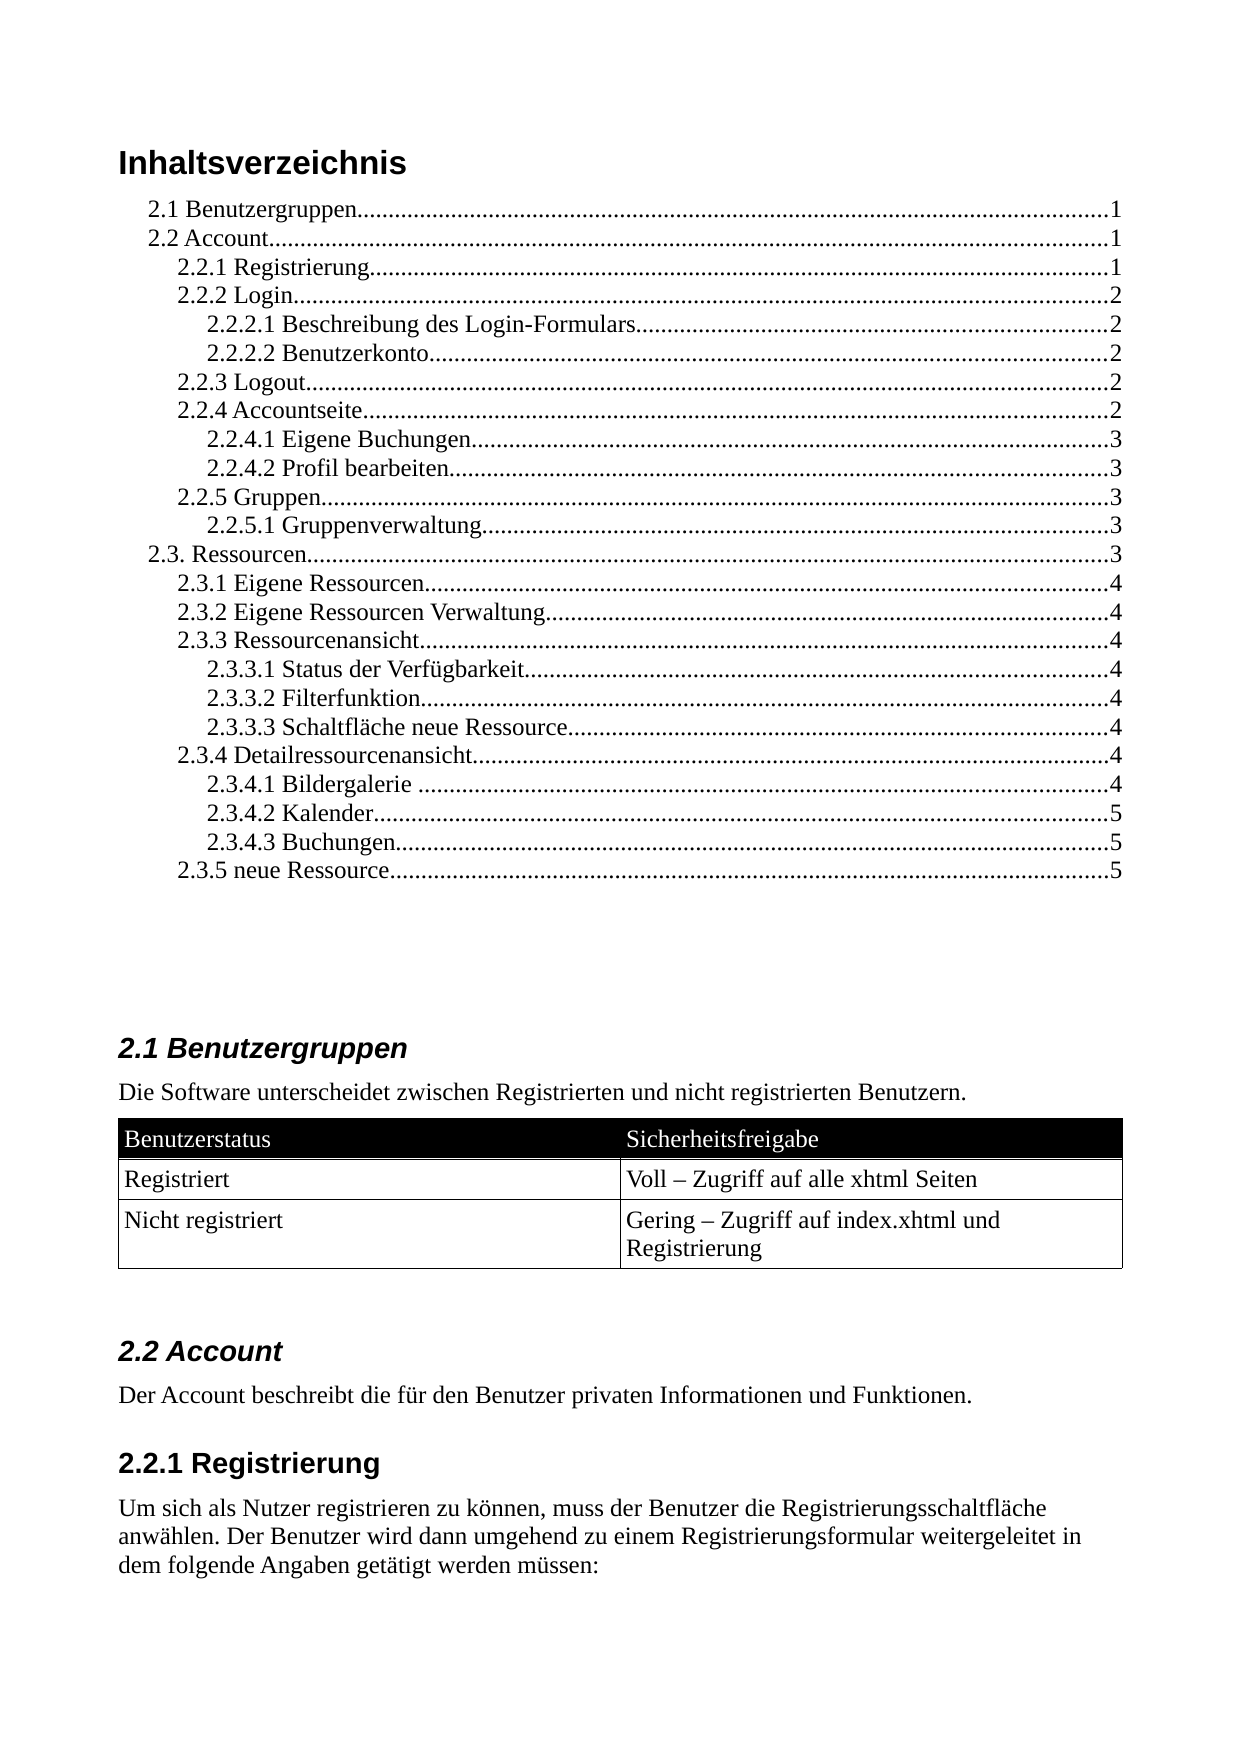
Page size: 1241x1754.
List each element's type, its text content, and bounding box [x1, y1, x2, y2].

text 2.2 Account 1 [148, 223, 1122, 252]
text 2.3.4 Detailressourcenansicht 4 [177, 740, 1122, 769]
text Der Account beschreibt die für den Benutzer privaten Informationen und Funktionen. [118, 1380, 1122, 1409]
table_header Benutzerstatus [119, 1119, 620, 1158]
text 2.2.1 Registrierung 1 [177, 252, 1122, 280]
text 2.3.4.1 Bildergalerie 4 [207, 769, 1122, 798]
text 2.2.4.1 Eigene Buchungen 3 [207, 424, 1122, 453]
table_cell Gering – Zugriff auf index.xhtml und Registrierung [621, 1200, 1122, 1268]
text 2.3.4.3 Buchungen 5 [207, 827, 1122, 855]
text 2.3.3 Ressourcenansicht 4 [177, 625, 1122, 654]
text 2.3.3.3 Schaltfläche neue Ressource 4 [207, 712, 1122, 740]
text Um sich als Nutzer registrieren zu können, muss der Benutzer die Registrierungsschaltfläche anwählen. Der Benutzer wird dann umgehend zu einem Registrierungsformular weitergeleitet in dem folgende Angaben getätigt werden müssen: [118, 1493, 1122, 1579]
text 2.3.3.2 Filterfunktion 4 [207, 683, 1122, 712]
text 2.2.3 Logout 2 [177, 367, 1122, 395]
subtitle Inhaltsverzeichnis [118, 143, 1122, 182]
text 2.2.2 Login 2 [177, 280, 1122, 309]
text 2.3.2 Eigene Ressourcen Verwaltung 4 [177, 597, 1122, 625]
text 2.3.3.1 Status der Verfügbarkeit 4 [207, 654, 1122, 683]
text 2.3.5 neue Ressource 5 [177, 855, 1122, 884]
table_cell Voll – Zugriff auf alle xhtml Seiten [621, 1160, 1122, 1199]
table_cell Nicht registriert [119, 1200, 620, 1268]
text 2.2.4 Accountseite 2 [177, 395, 1122, 424]
text 2.3.1 Eigene Ressourcen 4 [177, 568, 1122, 597]
table_header Sicherheitsfreigabe [621, 1119, 1122, 1158]
text 2.2.2.2 Benutzerkonto 2 [207, 338, 1122, 367]
text 2.2.2.1 Beschreibung des Login-Formulars 2 [207, 309, 1122, 338]
text 2.2.5.1 Gruppenverwaltung 3 [207, 510, 1122, 539]
subtitle 2.2 Account [118, 1334, 1122, 1368]
text Die Software unterscheidet zwischen Registrierten und nicht registrierten Benutzern. [118, 1077, 1122, 1106]
text 2.2.5 Gruppen 3 [177, 482, 1122, 510]
text 2.3.4.2 Kalender 5 [207, 798, 1122, 827]
subtitle 2.1 Benutzergruppen [118, 1031, 1122, 1064]
text 2.2.4.2 Profil bearbeiten 3 [207, 453, 1122, 482]
subtitle 2.2.1 Registrierung [118, 1447, 1122, 1480]
text 2.3. Ressourcen 3 [148, 539, 1122, 568]
table_cell Registriert [119, 1160, 620, 1199]
text 2.1 Benutzergruppen 1 [148, 194, 1122, 223]
